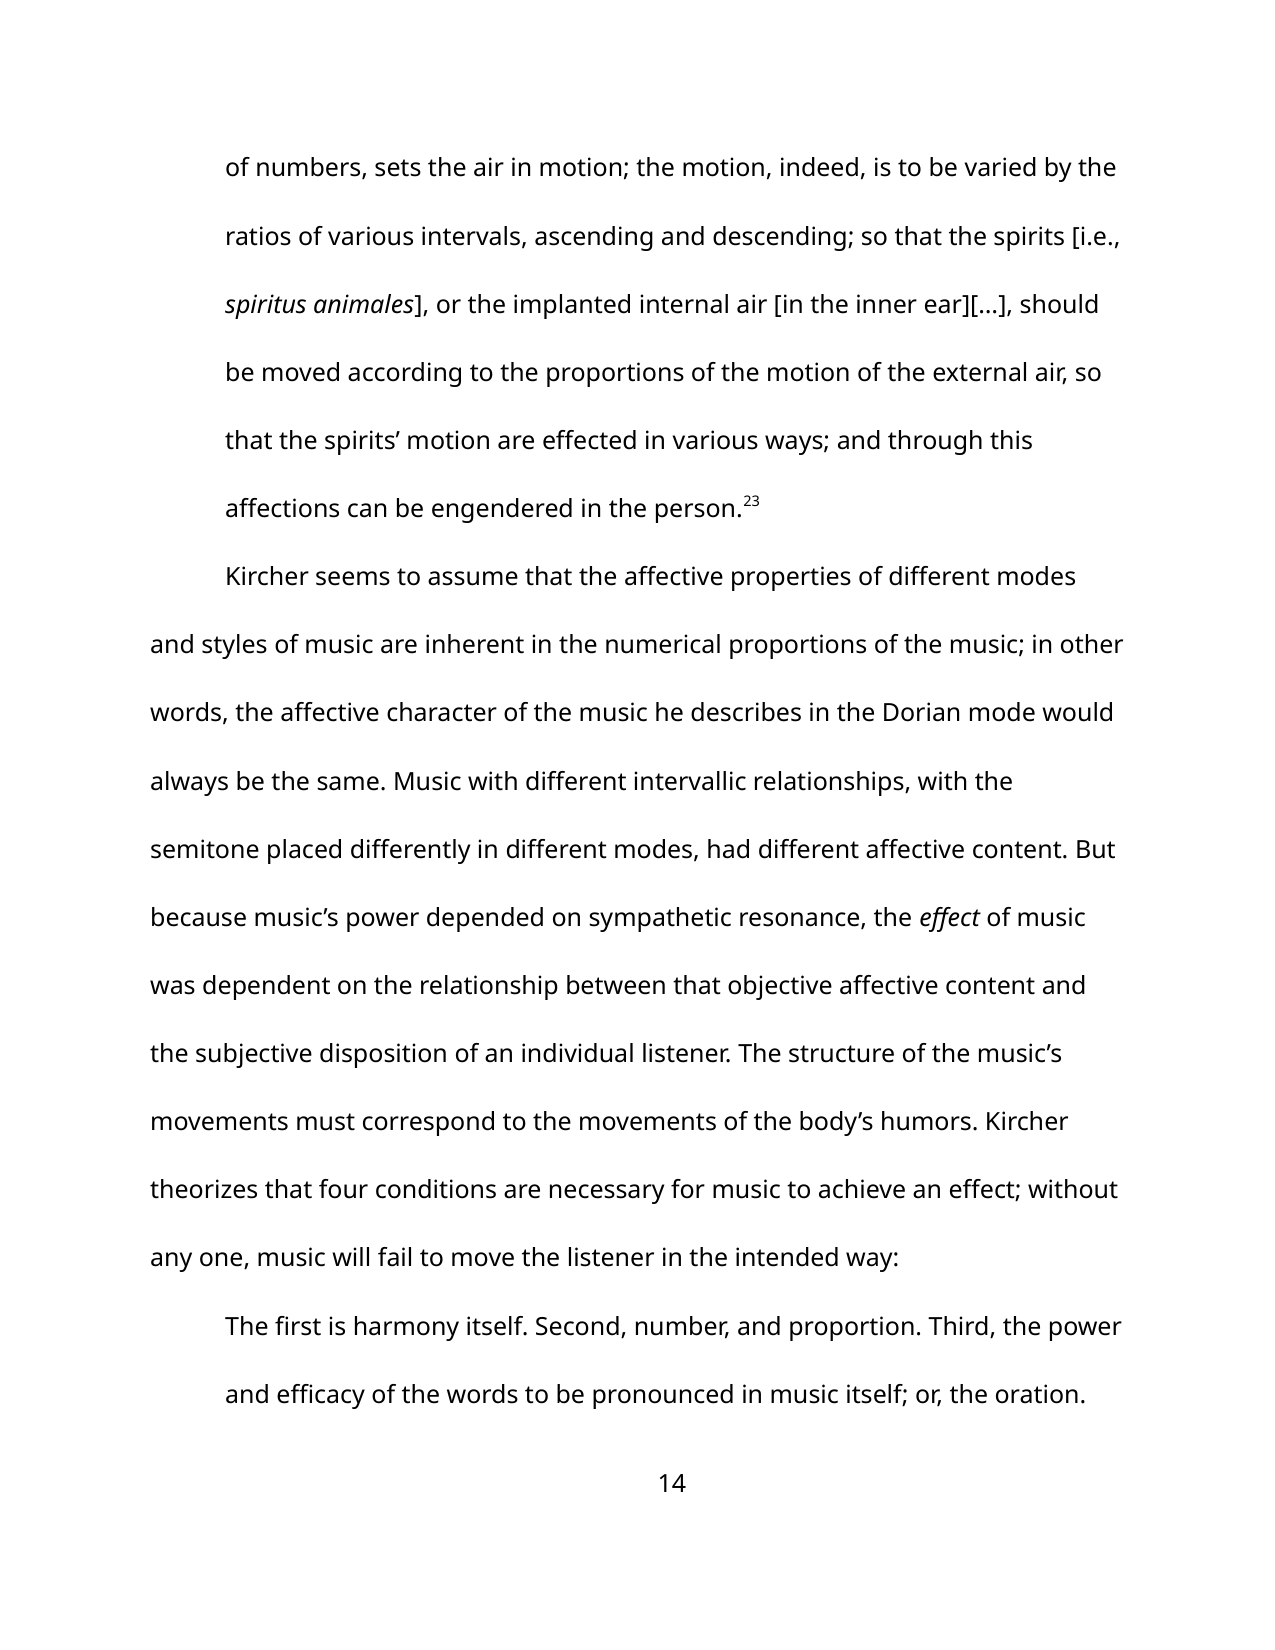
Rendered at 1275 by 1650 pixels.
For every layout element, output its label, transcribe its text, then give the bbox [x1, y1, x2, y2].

text of numbers, sets the air in motion; the motion, indeed, is to be varied by the ratios of various intervals, ascending and descending; so that the spirits [i.e., spiritus animales], or the implanted internal air [in the inner ear][…], should be moved according to the proportions of the motion of the external air, so that the spirits’ motion are effected in various ways; and through this affections can be engendered in the person. [225, 150, 1125, 525]
text Kircher seems to assume that the affective properties of different modes and styles of music are inherent in the numerical proportions of the music; in other words, the affective character of the music he describes in the Dorian mode would always be the same. Music with different intervallic relationships, with the semitone placed differently in different modes, had different affective content. But because music’s power depended on sympathetic resonance, the effect of music was dependent on the relationship between that objective affective content and the subjective disposition of an individual listener. The structure of the music’s movements must correspond to the movements of the body’s humors. Kircher theorizes that four conditions are necessary for music to achieve an effect; without any one, music will fail to move the listener in the intended way: [150, 559, 1125, 1274]
text The first is harmony itself. Second, number, and proportion. Third, the power and efficacy of the words to be pronounced in music itself; or, the oration. [225, 1308, 1125, 1410]
